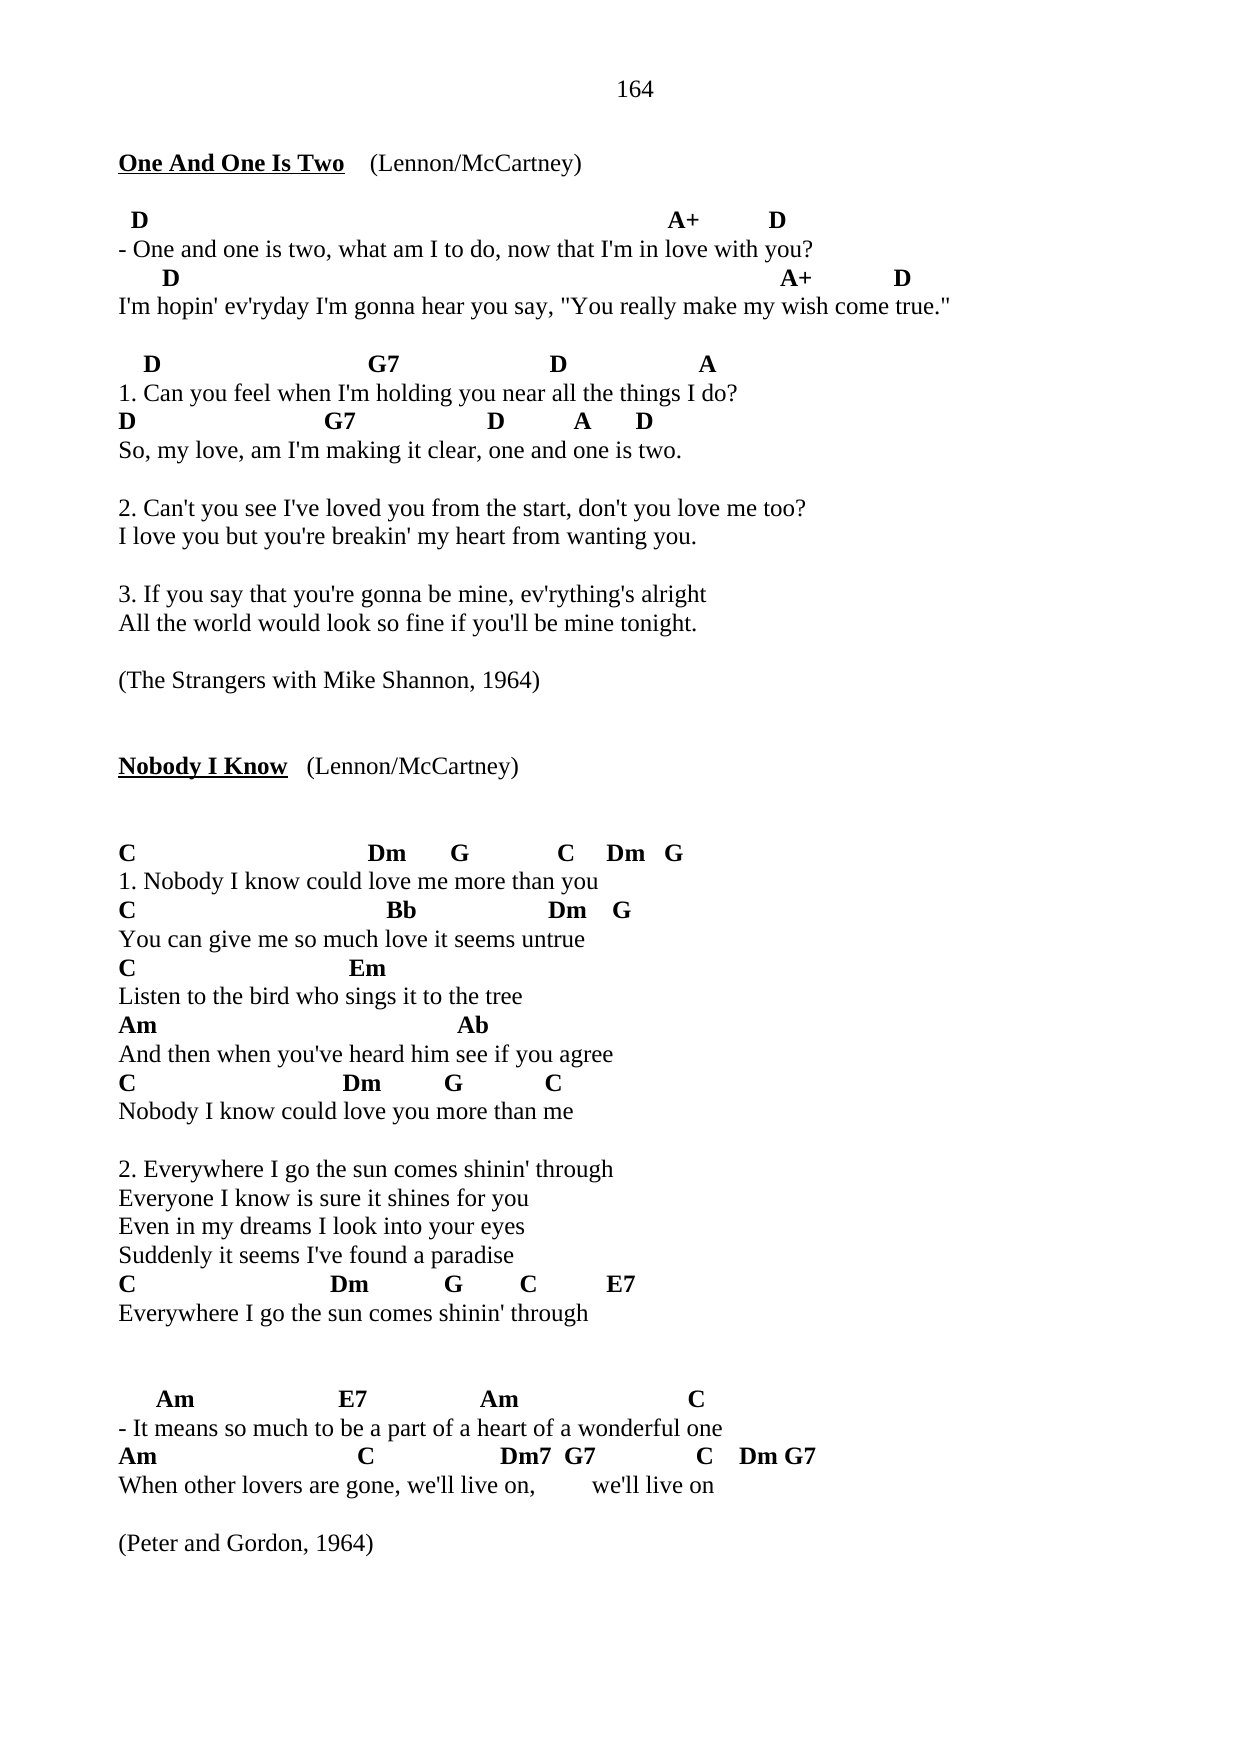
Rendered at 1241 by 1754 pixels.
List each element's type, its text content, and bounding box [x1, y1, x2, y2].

text 2. Everywhere I go the sun comes shinin' through [118, 1154, 1152, 1183]
text All the world would look so fine if you'll be mine tonight. [118, 608, 1152, 636]
text Am C Dm7 G7 C Dm G7 [118, 1441, 1152, 1470]
text Suddenly it seems I've found a paradise C Dm G C E7 [118, 1240, 1152, 1298]
text D G7 D A [118, 349, 1152, 378]
text Am Ab [118, 1010, 1152, 1039]
text Everywhere I go the sun comes shinin' through [118, 1298, 1152, 1355]
text (The Strangers with Mike Shannon, 1964) [118, 665, 1152, 694]
text 1. Can you feel when I'm holding you near all the things I do? D G7 D A D [118, 378, 1152, 435]
text (Peter and Gordon, 1964) [118, 1528, 1152, 1556]
text D A+ D [118, 205, 1152, 234]
text And then when you've heard him see if you agree [118, 1039, 1152, 1068]
text C Dm G C [118, 1068, 1152, 1096]
text Nobody I know could love you more than me [118, 1096, 1152, 1125]
text Am E7 Am C [118, 1384, 1152, 1413]
text C Em [118, 953, 1152, 981]
text 3. If you say that you're gonna be mine, ev'rything's alright [118, 579, 1152, 608]
text Nobody I Know (Lennon/McCartney) [118, 751, 1152, 809]
text I love you but you're breakin' my heart from wanting you. [118, 521, 1152, 550]
text I'm hopin' ev'ryday I'm gonna hear you say, "You really make my wish come true." [118, 291, 1152, 320]
text One And One Is Two (Lennon/McCartney) [118, 148, 1152, 176]
text Even in my dreams I look into your eyes [118, 1211, 1152, 1240]
text 1. Nobody I know could love me more than you [118, 866, 1152, 895]
text C Dm G C Dm G [118, 838, 1152, 866]
text - One and one is two, what am I to do, now that I'm in love with you? D A+ D [118, 234, 1152, 291]
text Everyone I know is sure it shines for you [118, 1183, 1152, 1211]
text When other lovers are gone, we'll live on, we'll live on [118, 1470, 1152, 1499]
text 2. Can't you see I've loved you from the start, don't you love me too? [118, 493, 1152, 521]
text - It means so much to be a part of a heart of a wonderful one [118, 1413, 1152, 1441]
text C Bb Dm G [118, 895, 1152, 924]
text Listen to the bird who sings it to the tree [118, 981, 1152, 1010]
text You can give me so much love it seems untrue [118, 924, 1152, 953]
text So, my love, am I'm making it clear, one and one is two. [118, 435, 1152, 464]
